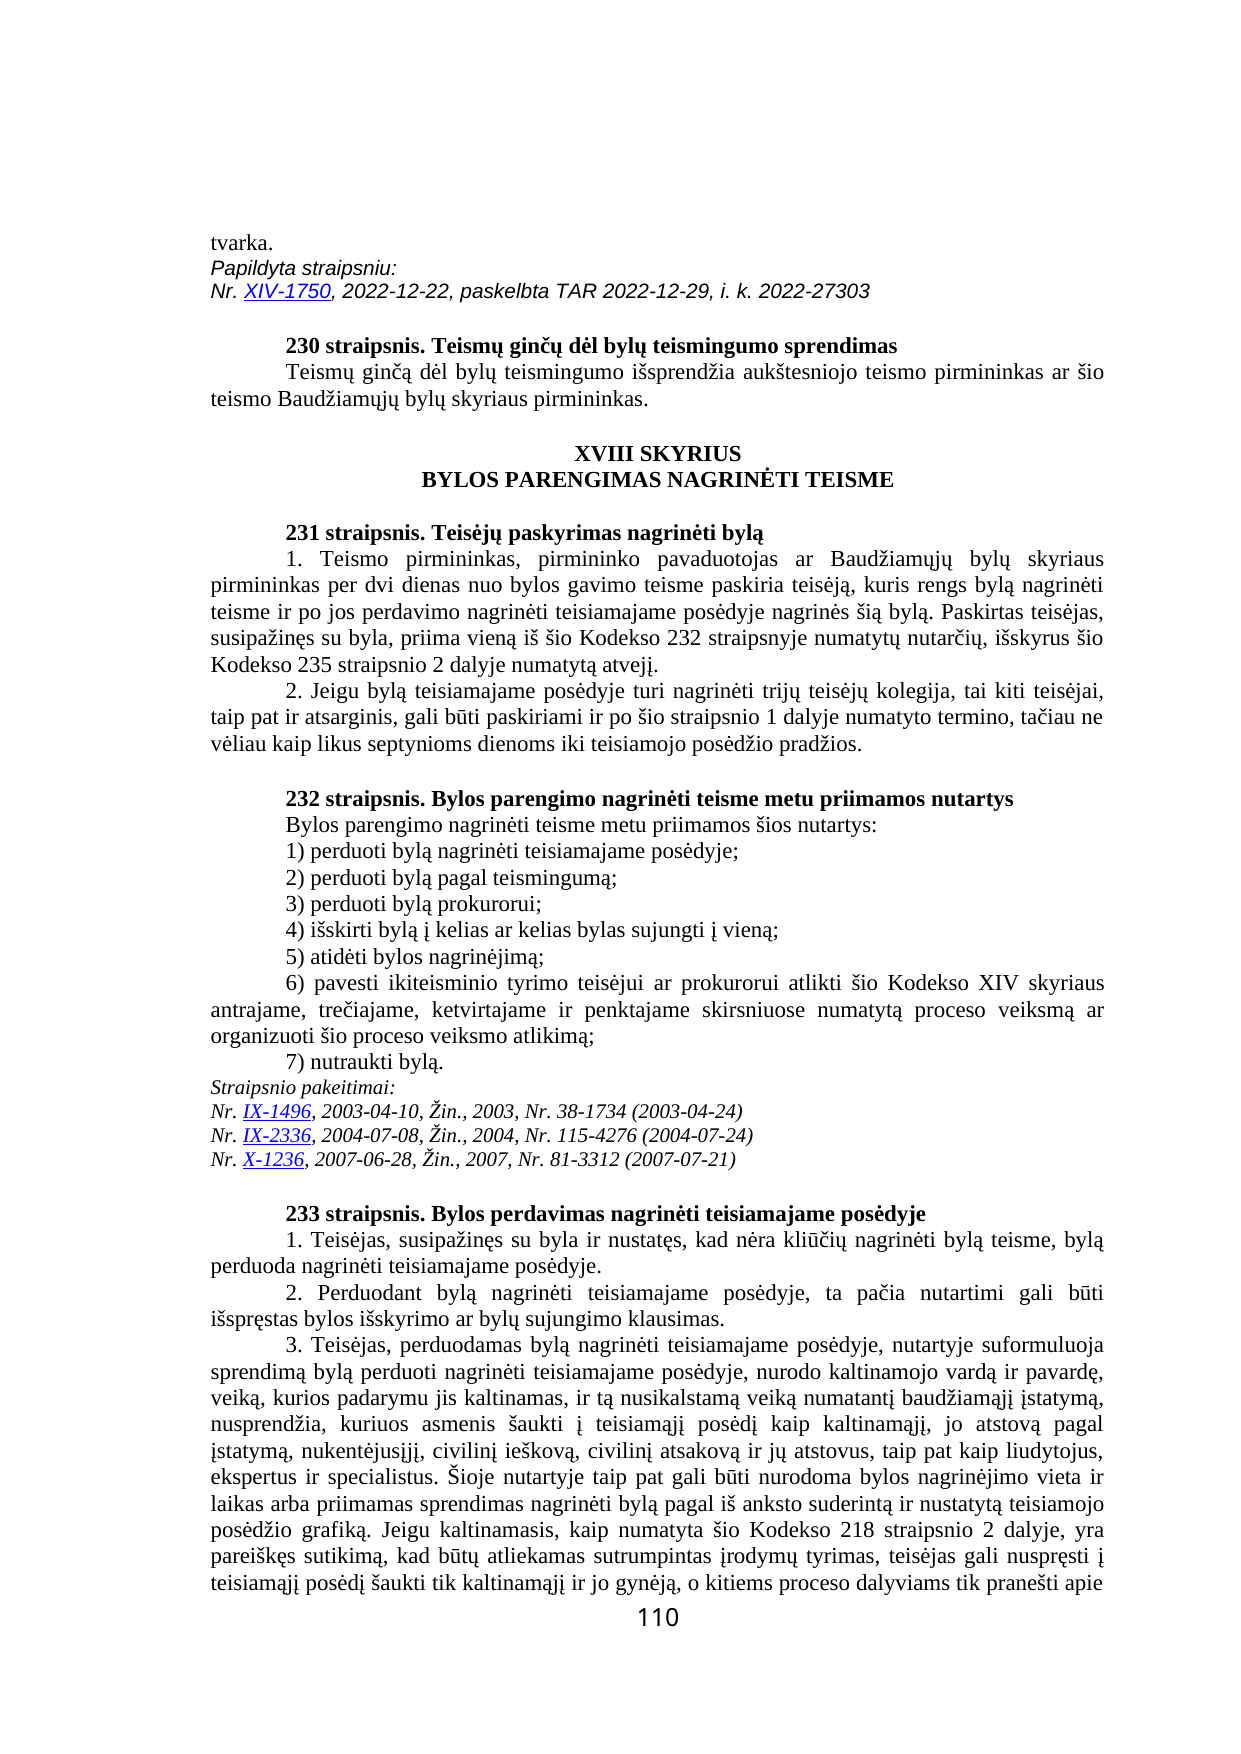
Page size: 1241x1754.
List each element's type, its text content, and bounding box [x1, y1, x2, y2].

text 1. Teismo pirmininkas, pirmininko pavaduotojas ar Baudžiamųjų bylų skyriaus pirmininkas per dvi dienas nuo bylos gavimo teisme paskiria teisėją, kuris rengs bylą nagrinėti teisme ir po jos perdavimo nagrinėti teisiamajame posėdyje nagrinės šią bylą. Paskirtas teisėjas, susipažinęs su byla, priima vieną iš šio Kodekso 232 straipsnyje numatytų nutarčių, išskyrus šio Kodekso 235 straipsnio 2 dalyje numatytą atvejį. [210, 545, 1105, 677]
text 231 straipsnis. Teisėjų paskyrimas nagrinėti bylą [210, 519, 1105, 545]
text Nr. IX-1496, 2003-04-10, Žin., 2003, Nr. 38-1734 (2003-04-24) [210, 1099, 1105, 1123]
text Papildyta straipsniu: [210, 255, 1105, 279]
text Teismų ginčą dėl bylų teismingumo išsprendžia aukštesniojo teismo pirmininkas ar šio teismo Baudžiamųjų bylų skyriaus pirmininkas. [210, 358, 1105, 411]
text Straipsnio pakeitimai: [210, 1075, 1105, 1099]
text 1) perduoti bylą nagrinėti teisiamajame posėdyje; [210, 837, 1105, 864]
text 3. Teisėjas, perduodamas bylą nagrinėti teisiamajame posėdyje, nutartyje suformuluoja sprendimą bylą perduoti nagrinėti teisiamajame posėdyje, nurodo kaltinamojo vardą ir pavardę, veiką, kurios padarymu jis kaltinamas, ir tą nusikalstamą veiką numatantį baudžiamąjį įstatymą, nusprendžia, kuriuos asmenis šaukti į teisiamąjį posėdį kaip kaltinamąjį, jo atstovą pagal įstatymą, nukentėjusįjį, civilinį ieškovą, civilinį atsakovą ir jų atstovus, taip pat kaip liudytojus, ekspertus ir specialistus. Šioje nutartyje taip pat gali būti nurodoma bylos nagrinėjimo vieta ir laikas arba priimamas sprendimas nagrinėti bylą pagal iš anksto suderintą ir nustatytą teisiamojo posėdžio grafiką. Jeigu kaltinamasis, kaip numatyta šio Kodekso 218 straipsnio 2 dalyje, yra pareiškęs sutikimą, kad būtų atliekamas sutrumpintas įrodymų tyrimas, teisėjas gali nuspręsti į teisiamąjį posėdį šaukti tik kaltinamąjį ir jo gynėją, o kitiems proceso dalyviams tik pranešti apie [210, 1331, 1105, 1595]
text Nr. XIV-1750, 2022-12-22, paskelbta TAR 2022-12-29, i. k. 2022-27303 [210, 279, 1105, 303]
text tvarka. [210, 229, 1105, 255]
text Nr. IX-2336, 2004-07-08, Žin., 2004, Nr. 115-4276 (2004-07-24) [210, 1123, 1105, 1147]
text 232 straipsnis. Bylos parengimo nagrinėti teisme metu priimamos nutartys [210, 785, 1105, 811]
text Nr. X-1236, 2007-06-28, Žin., 2007, Nr. 81-3312 (2007-07-21) [210, 1147, 1105, 1171]
text 1. Teisėjas, susipažinęs su byla ir nustatęs, kad nėra kliūčių nagrinėti bylą teisme, bylą perduoda nagrinėti teisiamajame posėdyje. [210, 1226, 1105, 1279]
text 233 straipsnis. Bylos perdavimas nagrinėti teisiamajame posėdyje [210, 1200, 1105, 1226]
subtitle XVIII skyrius [210, 440, 1105, 466]
text 2. Perduodant bylą nagrinėti teisiamajame posėdyje, ta pačia nutartimi gali būti išspręstas bylos išskyrimo ar bylų sujungimo klausimas. [210, 1279, 1105, 1331]
text 2) perduoti bylą pagal teismingumą; [210, 864, 1105, 890]
text 2. Jeigu bylą teisiamajame posėdyje turi nagrinėti trijų teisėjų kolegija, tai kiti teisėjai, taip pat ir atsarginis, gali būti paskiriami ir po šio straipsnio 1 dalyje numatyto termino, tačiau ne vėliau kaip likus septynioms dienoms iki teisiamojo posėdžio pradžios. [210, 677, 1105, 756]
text 7) nutraukti bylą. [210, 1048, 1105, 1075]
text 5) atidėti bylos nagrinėjimą; [210, 943, 1105, 969]
text 6) pavesti ikiteisminio tyrimo teisėjui ar prokurorui atlikti šio Kodekso XIV skyriaus antrajame, trečiajame, ketvirtajame ir penktajame skirsniuose numatytą proceso veiksmą ar organizuoti šio proceso veiksmo atlikimą; [210, 969, 1105, 1048]
text 4) išskirti bylą į kelias ar kelias bylas sujungti į vieną; [210, 917, 1105, 943]
text 230 straipsnis. Teismų ginčų dėl bylų teismingumo sprendimas [210, 332, 1105, 358]
text 3) perduoti bylą prokurorui; [210, 890, 1105, 917]
text Bylos parengimo nagrinėti teisme metu priimamos šios nutartys: [210, 811, 1105, 837]
text Bylos parengimas nagrinėti teisme [210, 466, 1105, 492]
